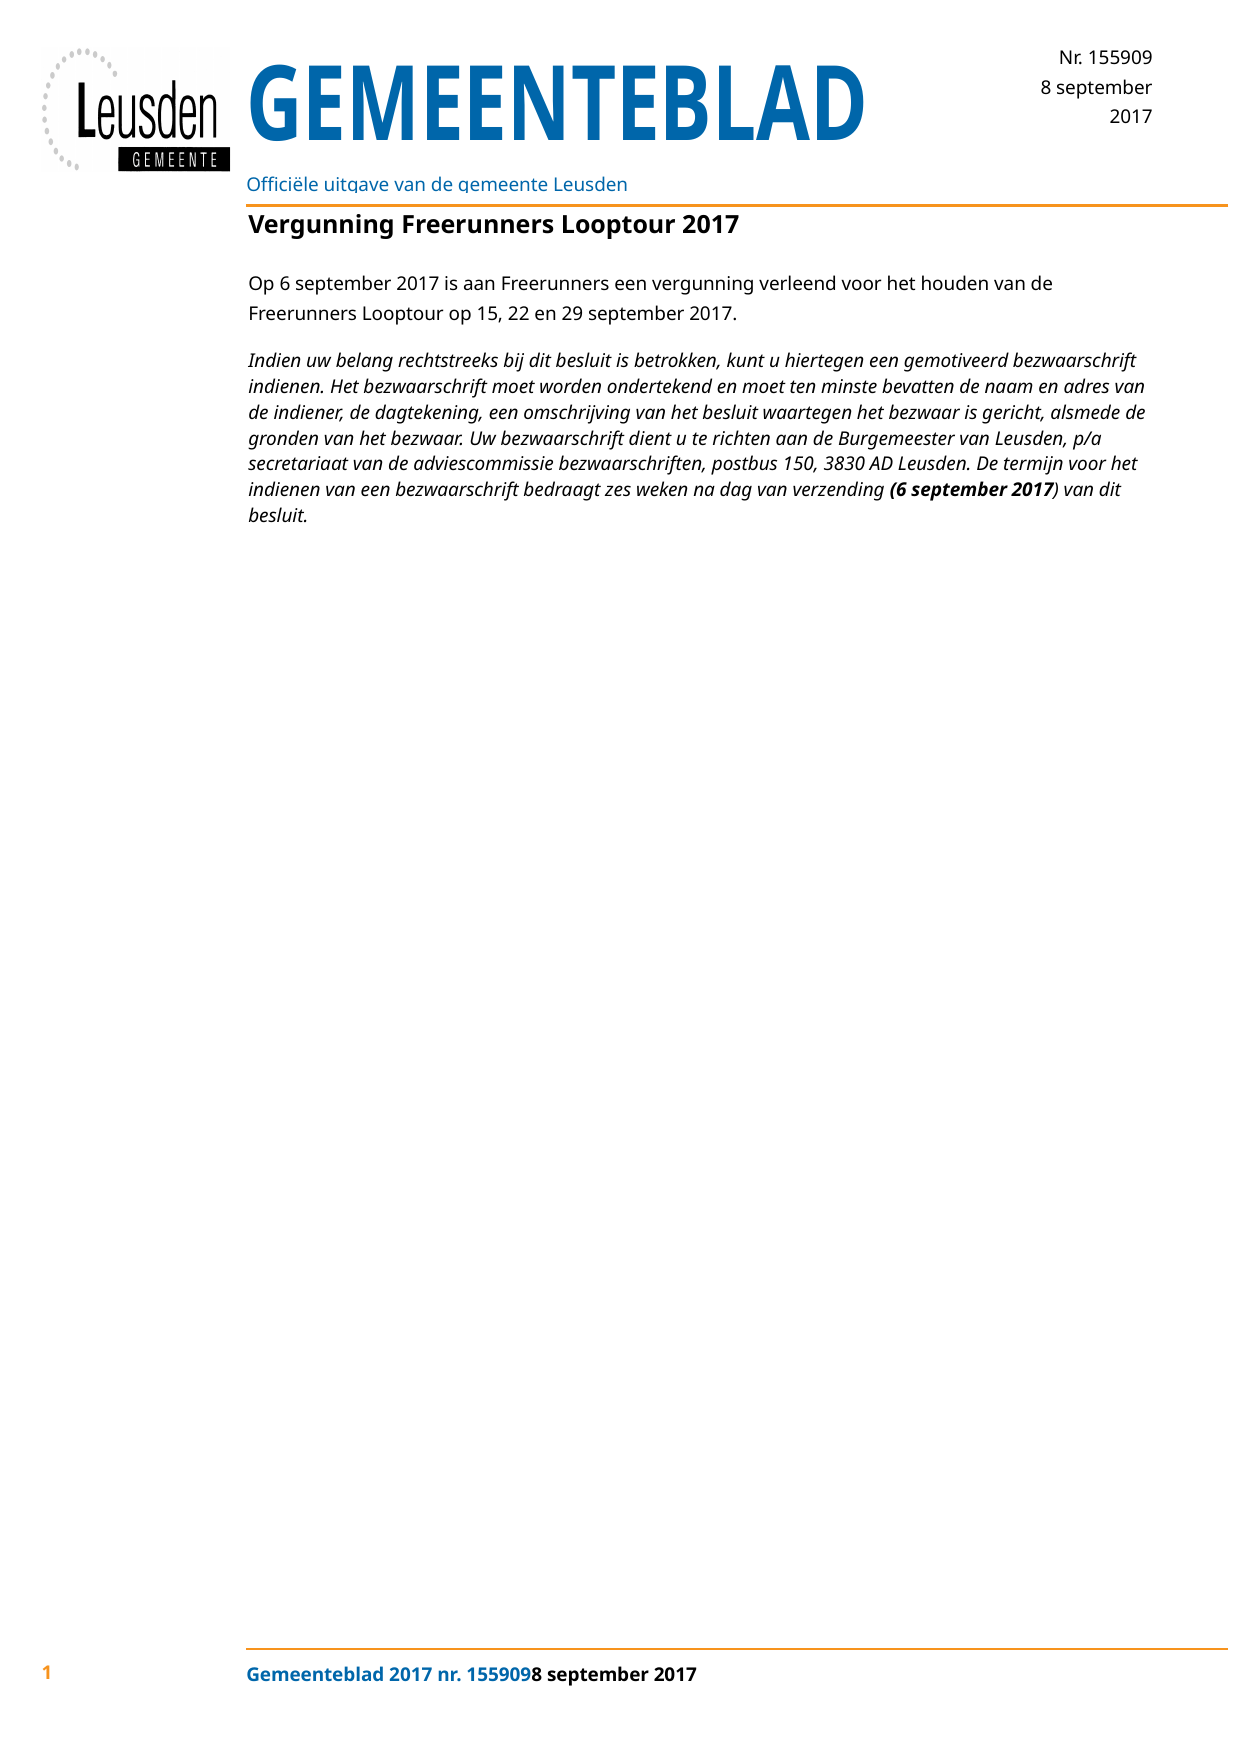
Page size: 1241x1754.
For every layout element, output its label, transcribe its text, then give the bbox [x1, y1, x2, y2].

text Indien uw belang rechtstreeks bij dit besluit is betrokken, kunt u hiertegen een gemotiveerd bezwaarschrift indienen. Het bezwaarschrift moet worden ondertekend en moet ten minste bevatten de naam en adres van de indiener, de dagtekening, een omschrijving van het besluit waartegen het bezwaar is gericht, alsmede de gronden van het bezwaar. Uw bezwaarschrift dient u te richten aan de Burgemeester van Leusden, p/a secretariaat van de adviescommissie bezwaarschriften, postbus 150, 3830 AD Leusden. De termijn voor het indienen van een bezwaarschrift bedraagt zes weken na dag van verzending (6 september 2017) van dit besluit. [248, 348, 1152, 528]
picture [41, 47, 231, 172]
text Vergunning Freerunners Looptour 2017 [248, 207, 1152, 241]
text Op 6 september 2017 is aan Freerunners een vergunning verleend voor het houden van de Freerunners Looptour op 15, 22 en 29 september 2017. [248, 270, 1152, 326]
